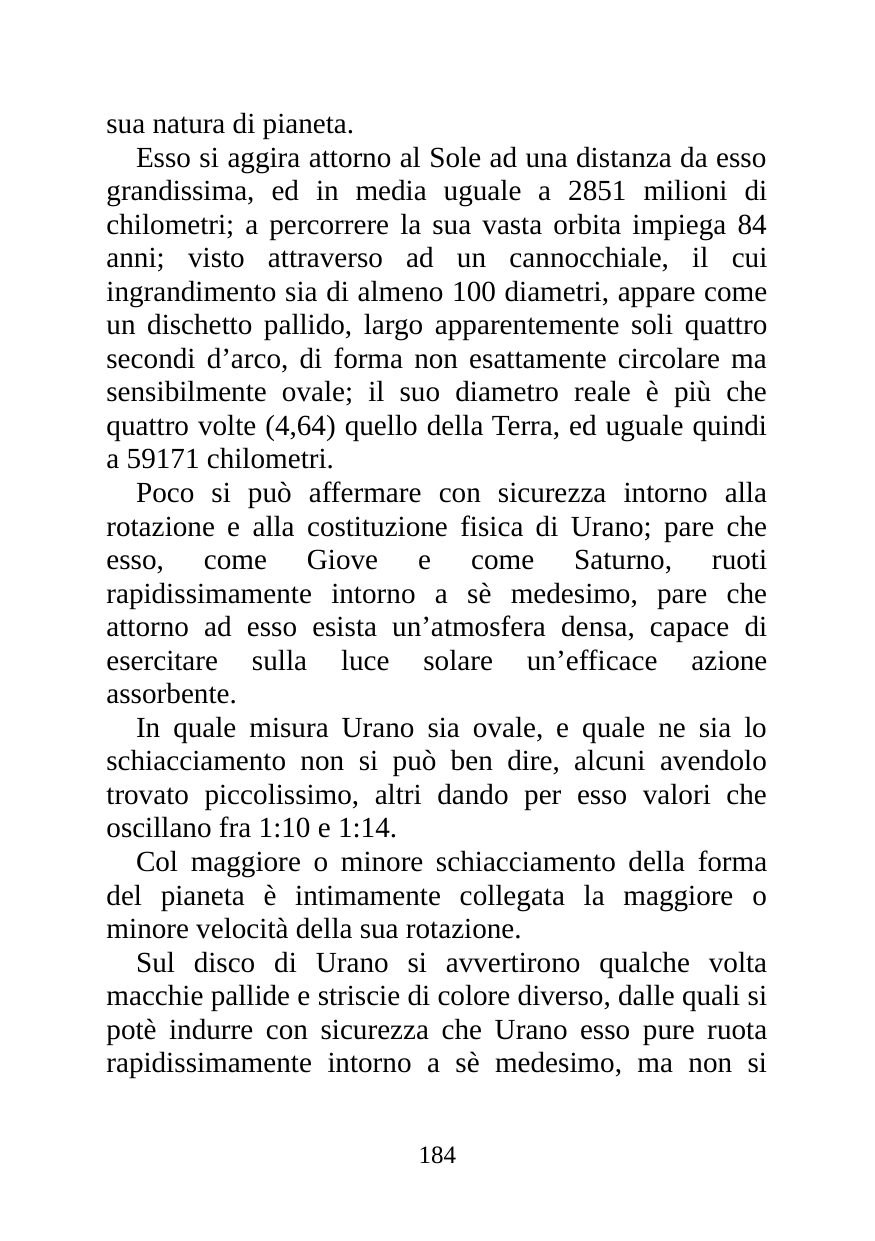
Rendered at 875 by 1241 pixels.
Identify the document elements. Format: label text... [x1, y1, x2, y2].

text Poco si può affermare con sicurezza intorno alla rotazione e alla costituzione fisica di Urano; pare che esso, come Giove e come Saturno, ruoti rapidissimamente intorno a sè medesimo, pare che attorno ad esso esista un’atmosfera densa, capace di esercitare sulla luce solare un’efficace azione assorbente. [106, 475, 768, 710]
text Esso si aggira attorno al Sole ad una distanza da esso grandissima, ed in media uguale a 2851 milioni di chilometri; a percorrere la sua vasta orbita impiega 84 anni; visto attraverso ad un cannocchiale, il cui ingrandimento sia di almeno 100 diametri, appare come un dischetto pallido, largo apparentemente soli quattro secondi d’arco, di forma non esattamente circolare ma sensibilmente ovale; il suo diametro reale è più che quattro volte (4,64) quello della Terra, ed uguale quindi a 59171 chilometri. [106, 140, 768, 475]
text Col maggiore o minore schiacciamento della forma del pianeta è intimamente collegata la maggiore o minore velocità della sua rotazione. [106, 844, 768, 945]
text sua natura di pianeta. [106, 106, 768, 140]
text Sul disco di Urano si avvertirono qualche volta macchie pallide e striscie di colore diverso, dalle quali si potè indurre con sicurezza che Urano esso pure ruota rapidissimamente intorno a sè medesimo, ma non si [106, 945, 768, 1079]
text In quale misura Urano sia ovale, e quale ne sia lo schiacciamento non si può ben dire, alcuni avendolo trovato piccolissimo, altri dando per esso valori che oscillano fra 1:10 e 1:14. [106, 710, 768, 844]
